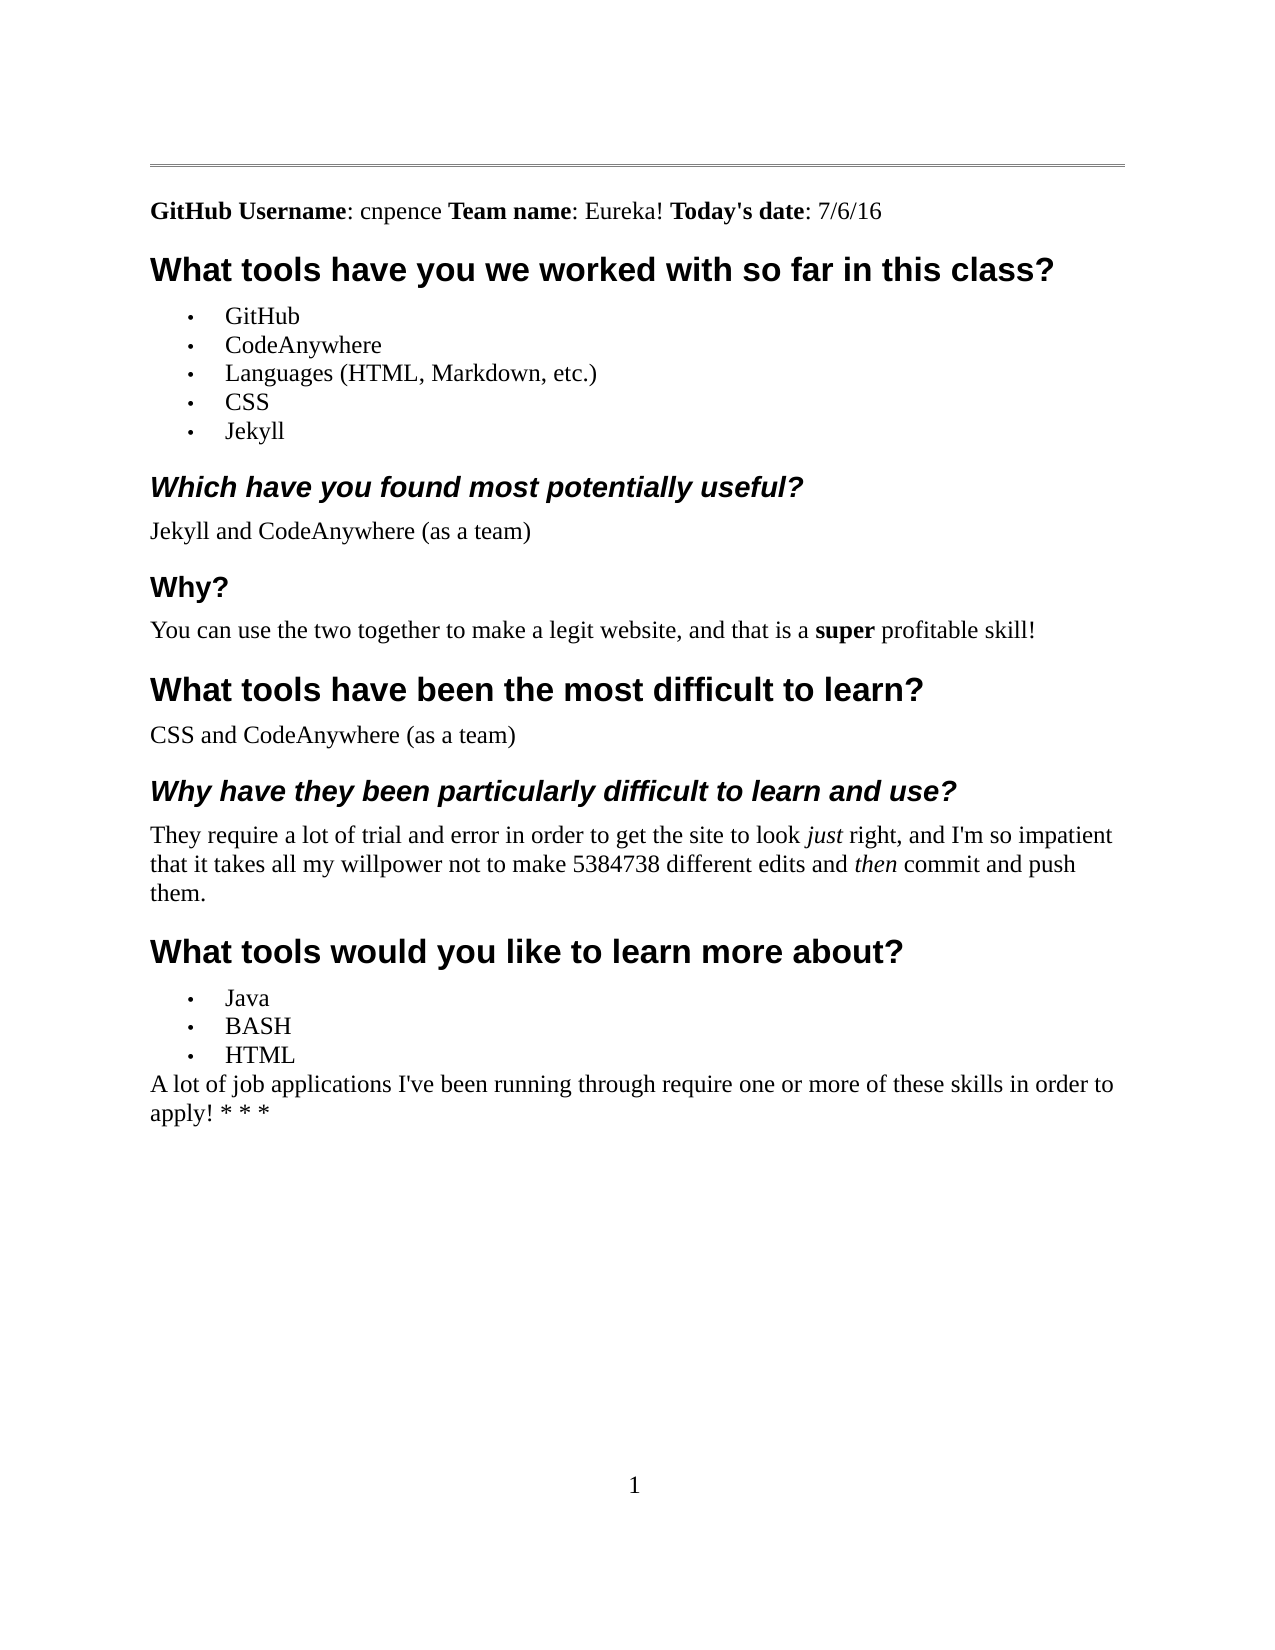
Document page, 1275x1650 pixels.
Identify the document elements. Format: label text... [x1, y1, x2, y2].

subtitle What tools have you we worked with so far in this class? [150, 250, 1125, 288]
text You can use the two together to make a legit website, and that is a super profitable skill! [150, 616, 1125, 644]
list BASH [187, 1011, 1125, 1040]
text A lot of job applications I've been running through require one or more of these skills in order to apply! * * * [150, 1069, 1125, 1126]
text Jekyll and CodeAnywhere (as a team) [150, 516, 1125, 544]
list HTML [187, 1040, 1125, 1069]
list GitHub [187, 301, 1125, 330]
text They require a lot of trial and error in order to get the site to look just right, and I'm so impatient that it takes all my willpower not to make 5384738 different edits and then commit and push them. [150, 820, 1125, 907]
subtitle Why have they been particularly difficult to learn and use? [150, 774, 1125, 808]
subtitle Which have you found most potentially useful? [150, 470, 1125, 503]
list Jekyll [187, 416, 1125, 445]
list CSS [187, 387, 1125, 416]
subtitle What tools have been the most difficult to learn? [150, 669, 1125, 708]
list CodeAnywhere [187, 330, 1125, 358]
list Languages (HTML, Markdown, etc.) [187, 358, 1125, 387]
subtitle Why? [150, 569, 1125, 603]
subtitle What tools would you like to learn more about? [150, 932, 1125, 970]
list Java [187, 983, 1125, 1011]
text GitHub Username: cnpence Team name: Eureka! Today's date: 7/6/16 [150, 196, 1125, 225]
text CSS and CodeAnywhere (as a team) [150, 721, 1125, 749]
